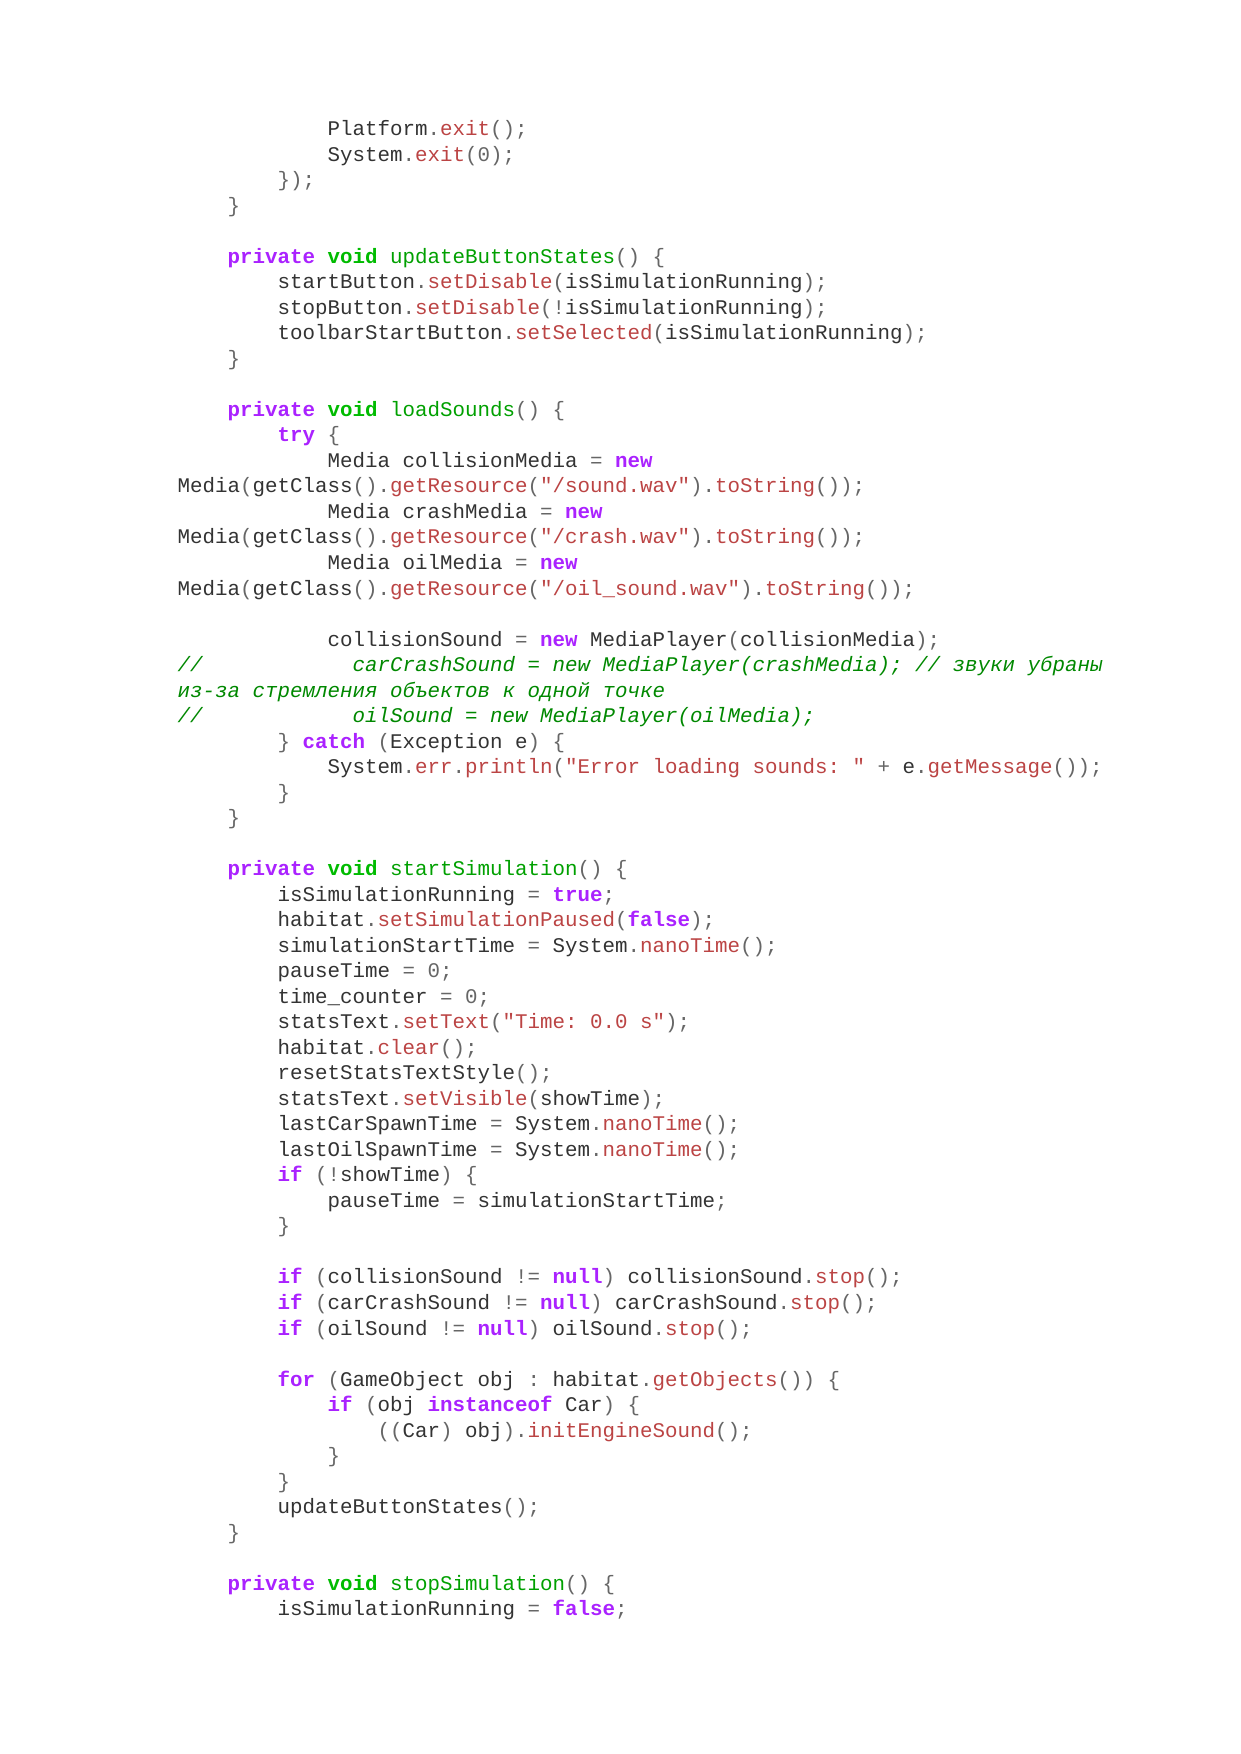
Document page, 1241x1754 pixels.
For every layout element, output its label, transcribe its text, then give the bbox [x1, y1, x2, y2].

text } [177, 348, 1152, 371]
text Media collisionMedia = new Media(getClass().getResource("/sound.wav").toString()); [177, 450, 1152, 499]
text habitat.setSimulationPaused(false); [177, 909, 1152, 933]
text Media crashMedia = new Media(getClass().getResource("/crash.wav").toString()); [177, 501, 1152, 550]
text isSimulationRunning = false; [177, 1598, 1152, 1622]
text System.err.println("Error loading sounds: " + e.getMessage()); [177, 756, 1152, 780]
text habitat.clear(); [177, 1037, 1152, 1061]
text for (GameObject obj : habitat.getObjects()) { [177, 1369, 1152, 1392]
text } catch (Exception e) { [177, 731, 1152, 754]
text } [177, 1471, 1152, 1494]
text System.exit(0); [177, 144, 1152, 167]
text } [177, 195, 1152, 218]
text if (obj instanceof Car) { [177, 1394, 1152, 1418]
text updateButtonStates(); [177, 1496, 1152, 1520]
text } [177, 782, 1152, 805]
text statsText.setText("Time: 0.0 s"); [177, 1011, 1152, 1035]
text collisionSound = new MediaPlayer(collisionMedia); [177, 628, 1152, 652]
text lastOilSpawnTime = System.nanoTime(); [177, 1139, 1152, 1163]
text }); [177, 169, 1152, 193]
text try { [177, 424, 1152, 448]
text if (carCrashSound != null) carCrashSound.stop(); [177, 1292, 1152, 1316]
text Media oilMedia = new Media(getClass().getResource("/oil_sound.wav").toString()); [177, 552, 1152, 601]
text stopButton.setDisable(!isSimulationRunning); [177, 297, 1152, 320]
text resetStatsTextStyle(); [177, 1062, 1152, 1086]
text private void stopSimulation() { [177, 1573, 1152, 1596]
text lastCarSpawnTime = System.nanoTime(); [177, 1113, 1152, 1137]
text Platform.exit(); [177, 118, 1152, 142]
text simulationStartTime = System.nanoTime(); [177, 935, 1152, 958]
text } [177, 1216, 1152, 1239]
text } [177, 1445, 1152, 1469]
text if (!showTime) { [177, 1164, 1152, 1188]
text isSimulationRunning = true; [177, 884, 1152, 907]
text pauseTime = 0; [177, 960, 1152, 984]
text time_counter = 0; [177, 986, 1152, 1009]
text statsText.setVisible(showTime); [177, 1088, 1152, 1112]
text pauseTime = simulationStartTime; [177, 1190, 1152, 1214]
text private void updateButtonStates() { [177, 246, 1152, 269]
text startButton.setDisable(isSimulationRunning); [177, 271, 1152, 295]
text // carCrashSound = new MediaPlayer(crashMedia); // звуки убраны из-за стремления объектов к одной точке [177, 654, 1152, 703]
text if (oilSound != null) oilSound.stop(); [177, 1318, 1152, 1341]
text } [177, 1522, 1152, 1545]
text private void loadSounds() { [177, 399, 1152, 422]
text ((Car) obj).initEngineSound(); [177, 1420, 1152, 1443]
text toolbarStartButton.setSelected(isSimulationRunning); [177, 322, 1152, 346]
text } [177, 807, 1152, 831]
text private void startSimulation() { [177, 858, 1152, 882]
text if (collisionSound != null) collisionSound.stop(); [177, 1267, 1152, 1290]
text // oilSound = new MediaPlayer(oilMedia); [177, 705, 1152, 729]
